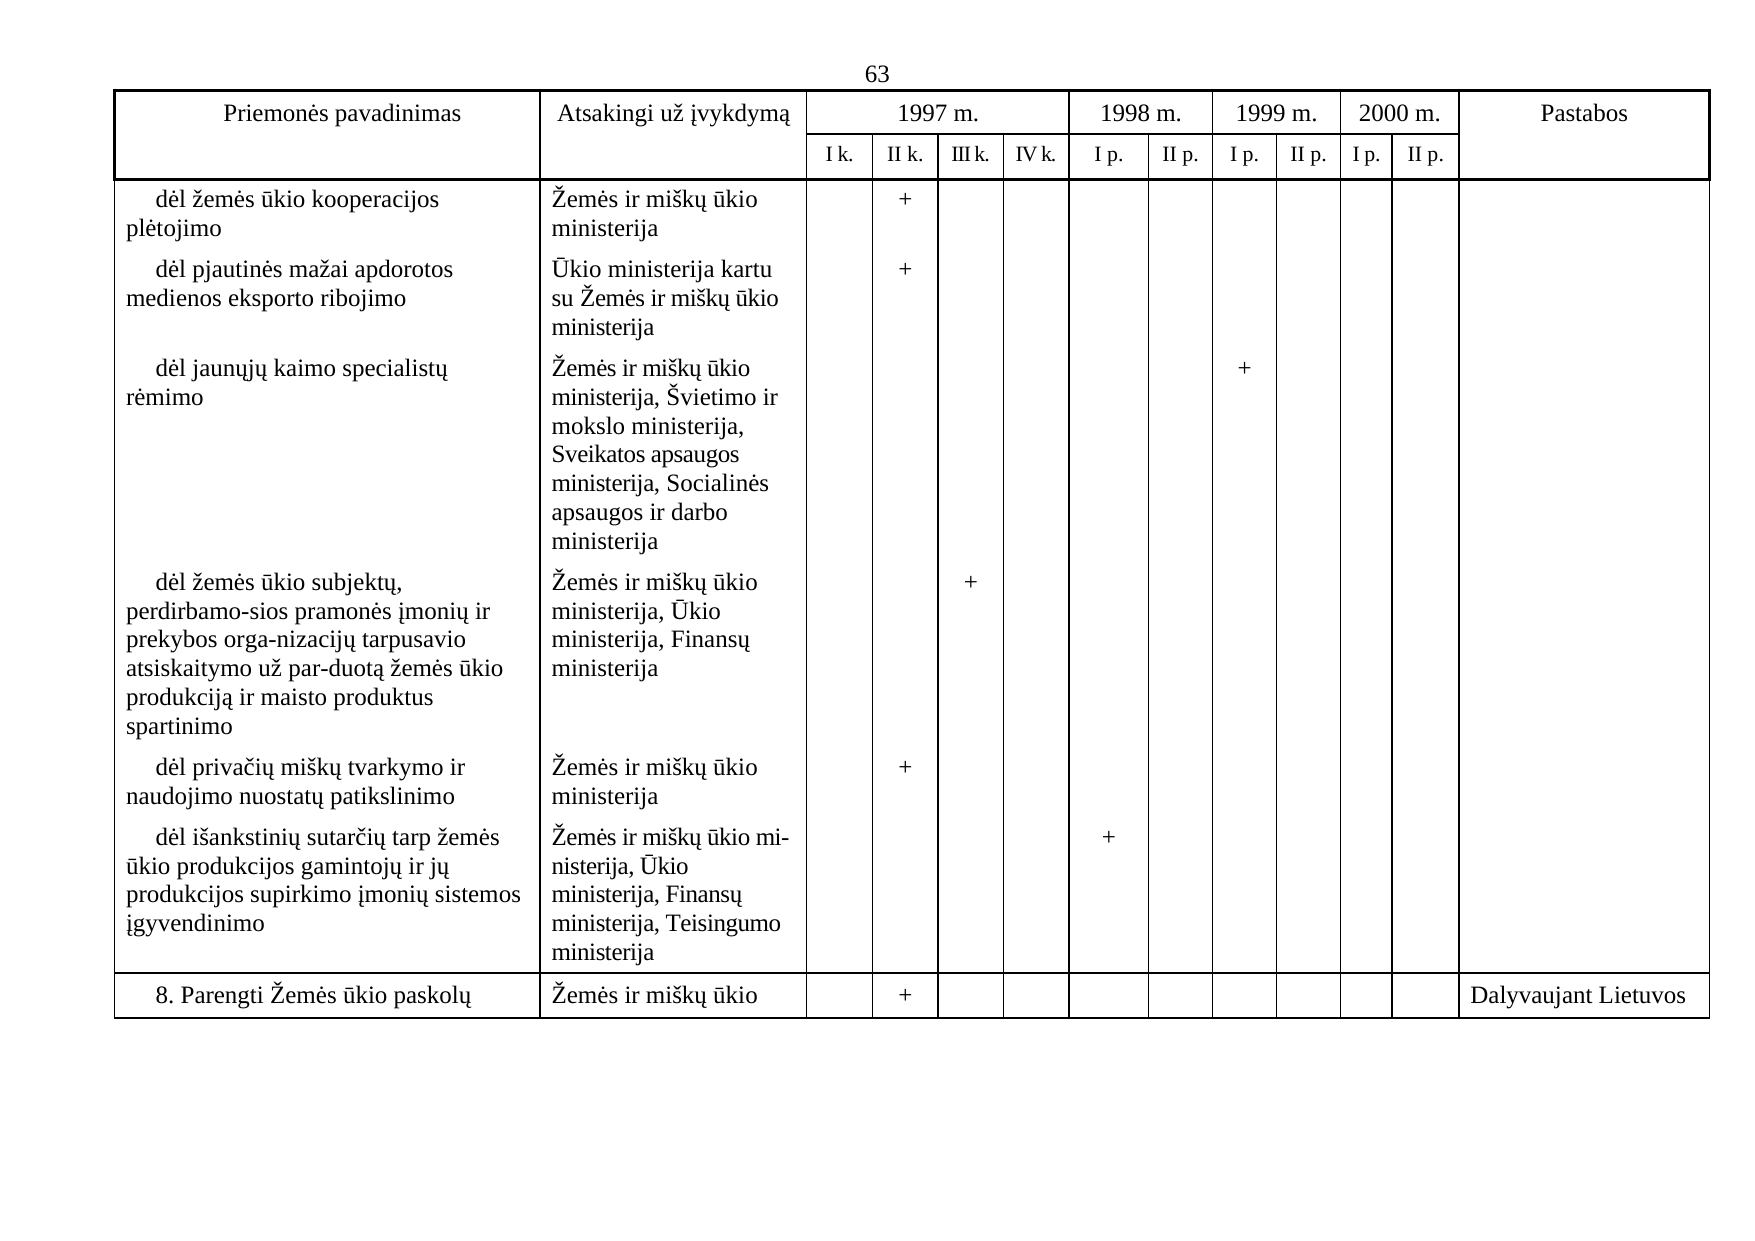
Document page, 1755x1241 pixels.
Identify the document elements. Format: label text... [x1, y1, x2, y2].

table_cell [1070, 181, 1148, 248]
table_cell dėl žemės ūkio subjektų, perdirbamo-sios pramonės įmonių ir prekybos orga-nizacijų tarpusavio atsiskaitymo už par-duotą žemės ūkio produkciją ir maisto produktus spartinimo [115, 561, 539, 746]
table_cell [1277, 181, 1340, 248]
table_cell [807, 974, 872, 1017]
table_cell Žemės ir miškų ūkio ministerija [541, 746, 806, 816]
table_cell Žemės ir miškų ūkio ministerija, Švietimo ir mokslo ministerija, Sveikatos apsaugos ministerija, Socialinės apsaugos ir darbo ministerija [541, 347, 806, 561]
table_cell [873, 816, 937, 972]
table_cell [1341, 816, 1391, 972]
table_cell [807, 561, 872, 746]
table_cell [873, 561, 937, 746]
table_cell [1460, 561, 1709, 746]
table_header Priemonės pavadinimas [116, 92, 539, 133]
table_cell [1277, 974, 1340, 1017]
table_cell [807, 746, 872, 816]
table_cell [1149, 561, 1212, 746]
table_cell [1149, 347, 1212, 561]
table_cell Žemės ir miškų ūkio ministerija [541, 181, 806, 248]
table_cell [1341, 974, 1391, 1017]
table_cell [1341, 248, 1391, 347]
table_cell [939, 974, 1003, 1017]
table_cell + [939, 561, 1003, 746]
table_cell [939, 746, 1003, 816]
table_cell II k. [873, 135, 937, 178]
table_cell II p. [1393, 135, 1458, 178]
table_cell Dalyvaujant Lietuvos [1460, 974, 1709, 1017]
table_cell + [873, 248, 937, 347]
table_header 1997 m. [807, 92, 1068, 133]
table_cell I p. [1341, 135, 1391, 178]
table_cell [1393, 181, 1458, 248]
table_cell [1277, 816, 1340, 972]
table_cell dėl jaunųjų kaimo specialistų rėmimo [115, 347, 539, 561]
table_cell + [1070, 816, 1148, 972]
table_cell [1460, 347, 1709, 561]
table_cell [1004, 816, 1068, 972]
table_cell [1277, 746, 1340, 816]
table_header Atsakingi už įvykdymą [541, 92, 806, 133]
table_cell [1070, 561, 1148, 746]
table_cell [1004, 561, 1068, 746]
table_cell II p. [1149, 135, 1212, 178]
table_cell [1341, 746, 1391, 816]
table_cell [939, 248, 1003, 347]
table_cell [1149, 181, 1212, 248]
table_cell [939, 816, 1003, 972]
table_cell [807, 181, 872, 248]
table_cell [1149, 816, 1212, 972]
table_cell Žemės ir miškų ūkio [541, 974, 806, 1017]
table_cell [116, 133, 539, 178]
table_cell [807, 347, 872, 561]
table_cell I p. [1213, 135, 1276, 178]
table_cell [1341, 347, 1391, 561]
table_cell [1341, 561, 1391, 746]
table_cell [1393, 248, 1458, 347]
table_cell + [1213, 347, 1276, 561]
table_header 1998 m. [1070, 92, 1212, 133]
table_cell [807, 816, 872, 972]
table_cell Žemės ir miškų ūkio ministerija, Ūkio ministerija, Finansų ministerija [541, 561, 806, 746]
table_cell [939, 181, 1003, 248]
table_header 1999 m. [1213, 92, 1340, 133]
table_cell [1460, 133, 1708, 178]
table_cell [1277, 248, 1340, 347]
table_header 2000 m. [1341, 92, 1458, 133]
table_cell [1149, 746, 1212, 816]
table_cell [1393, 561, 1458, 746]
table_cell II p. [1277, 135, 1340, 178]
table_header Pastabos [1460, 92, 1708, 133]
table_cell [1149, 248, 1212, 347]
table_cell [1213, 181, 1276, 248]
table_cell [1393, 347, 1458, 561]
table_cell [873, 347, 937, 561]
table_cell [1004, 347, 1068, 561]
table_cell [1004, 974, 1068, 1017]
table_cell [1460, 181, 1709, 248]
table_cell [541, 133, 806, 178]
table_cell 8. Parengti Žemės ūkio paskolų [115, 974, 539, 1017]
table_cell [1213, 816, 1276, 972]
table_cell dėl žemės ūkio kooperacijos plėtojimo [115, 181, 539, 248]
table_cell [1070, 746, 1148, 816]
table_cell [1213, 746, 1276, 816]
table_cell [1393, 816, 1458, 972]
table_cell dėl pjautinės mažai apdorotos medienos eksporto ribojimo [115, 248, 539, 347]
table_cell [1213, 974, 1276, 1017]
table_cell [1070, 347, 1148, 561]
table_cell [1393, 974, 1458, 1017]
table_cell [1460, 248, 1709, 347]
table_cell [1004, 746, 1068, 816]
table_cell IV k. [1004, 135, 1068, 178]
table_cell [939, 347, 1003, 561]
table_cell dėl privačių miškų tvarkymo ir naudojimo nuostatų patikslinimo [115, 746, 539, 816]
table_cell [1393, 746, 1458, 816]
table_cell [1460, 816, 1709, 972]
table_cell Žemės ir miškų ūkio mi-nisterija, Ūkio ministerija, Finansų ministerija, Teisingumo ministerija [541, 816, 806, 972]
table_cell Ūkio ministerija kartu su Žemės ir miškų ūkio ministerija [541, 248, 806, 347]
table_cell [1213, 248, 1276, 347]
table_cell + [873, 181, 937, 248]
table_cell I p. [1070, 135, 1148, 178]
table_cell [1070, 248, 1148, 347]
table_cell [1277, 561, 1340, 746]
table_cell [1341, 181, 1391, 248]
table_cell [1004, 248, 1068, 347]
table_cell dėl išankstinių sutarčių tarp žemės ūkio produkcijos gamintojų ir jų produkcijos supirkimo įmonių sistemos įgyvendinimo [115, 816, 539, 972]
table_cell [1070, 974, 1148, 1017]
table_cell + [873, 746, 937, 816]
table_cell III k. [939, 135, 1003, 178]
table_cell [1460, 746, 1709, 816]
table_cell [1004, 181, 1068, 248]
table_cell [1277, 347, 1340, 561]
table_cell I k. [807, 135, 872, 178]
table_cell + [873, 974, 937, 1017]
table_cell [807, 248, 872, 347]
table_cell [1149, 974, 1212, 1017]
table_cell [1213, 561, 1276, 746]
